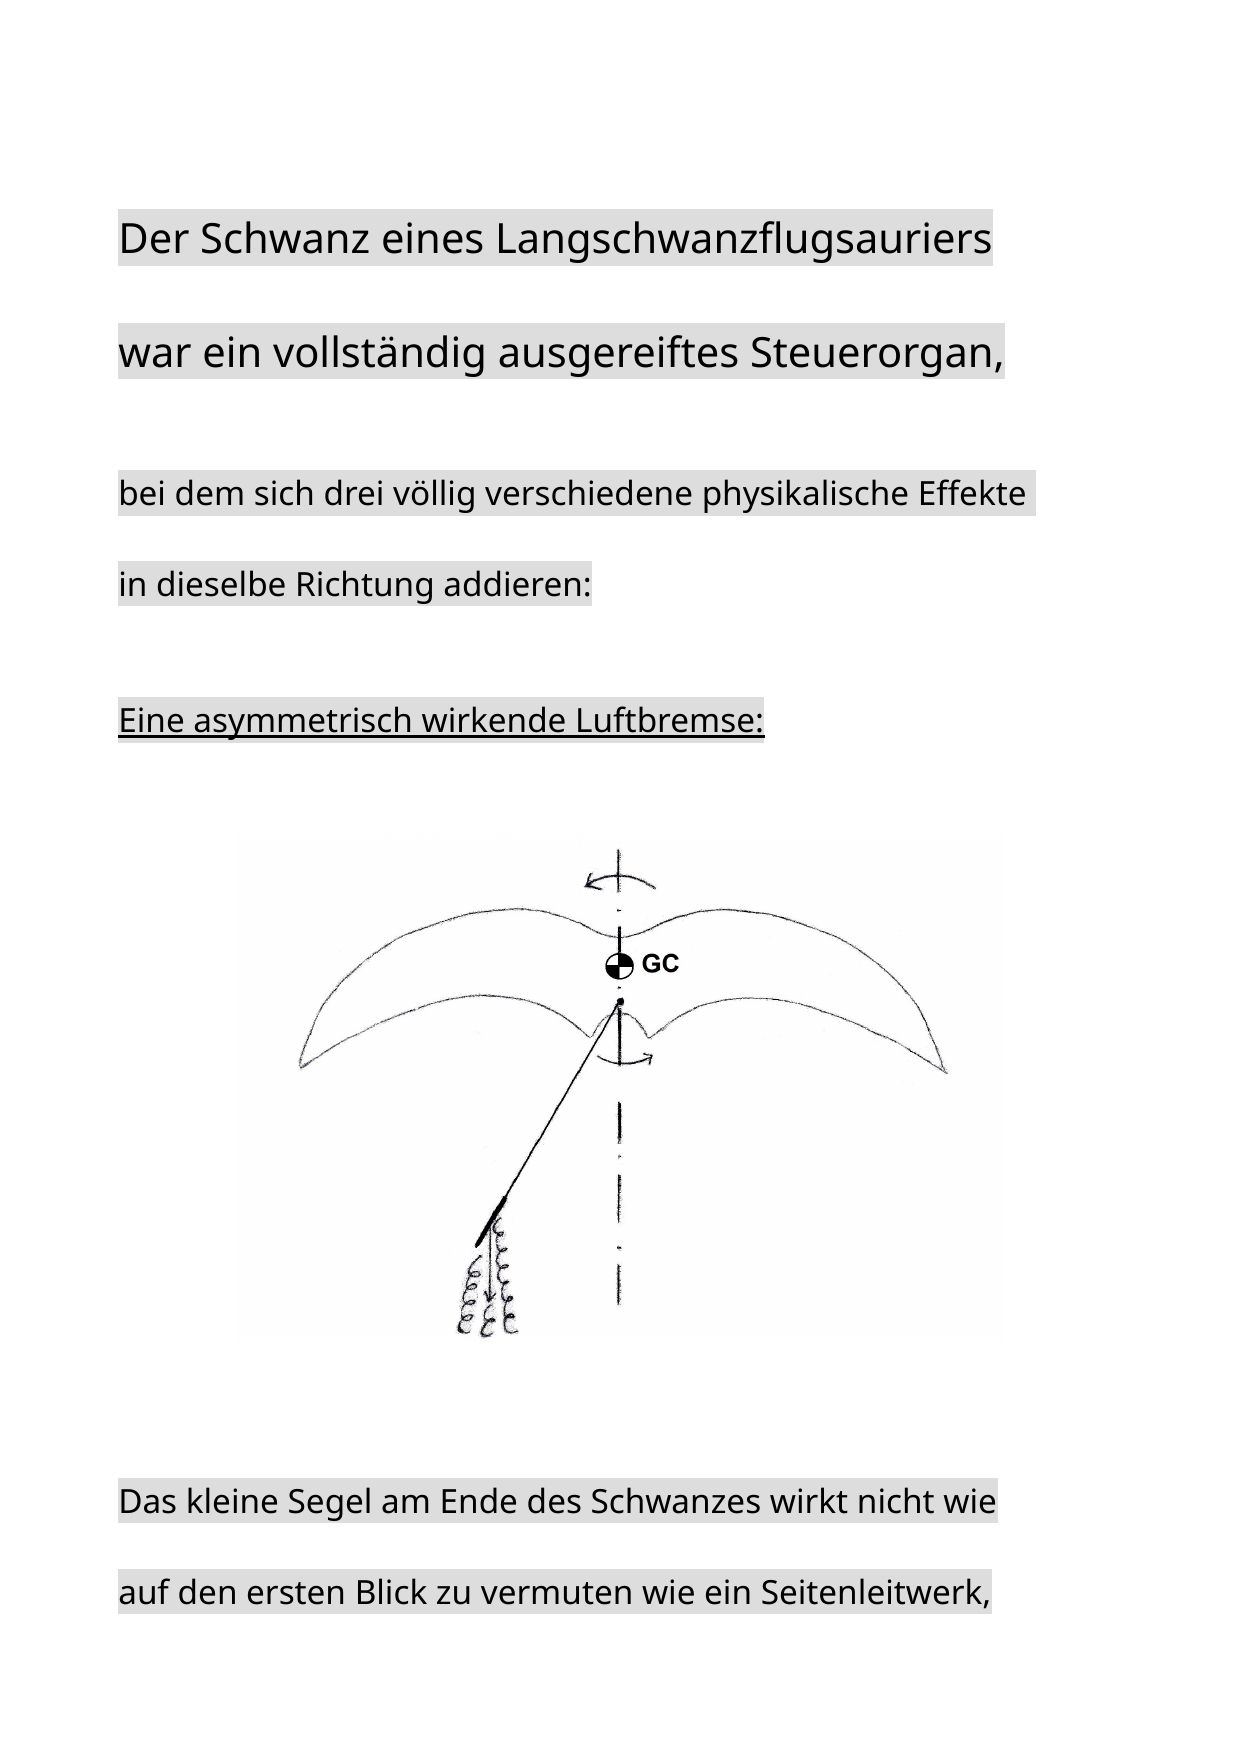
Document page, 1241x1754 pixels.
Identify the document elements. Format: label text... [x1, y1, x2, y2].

text Der Schwanz eines Langschwanzflugsauriers [118, 209, 1122, 266]
text in dieselbe Richtung addieren: [118, 561, 1122, 606]
text bei dem sich drei völlig verschiedene physikalische Effekte [118, 470, 1122, 516]
text Das kleine Segel am Ende des Schwanzes wirkt nicht wie [118, 1478, 1122, 1523]
text auf den ersten Blick zu vermuten wie ein Seitenleitwerk, [118, 1569, 1122, 1614]
picture [236, 833, 1004, 1342]
text Eine asymmetrisch wirkende Luftbremse: [118, 697, 1122, 743]
text war ein vollständig ausgereiftes Steuerorgan, [118, 322, 1122, 379]
